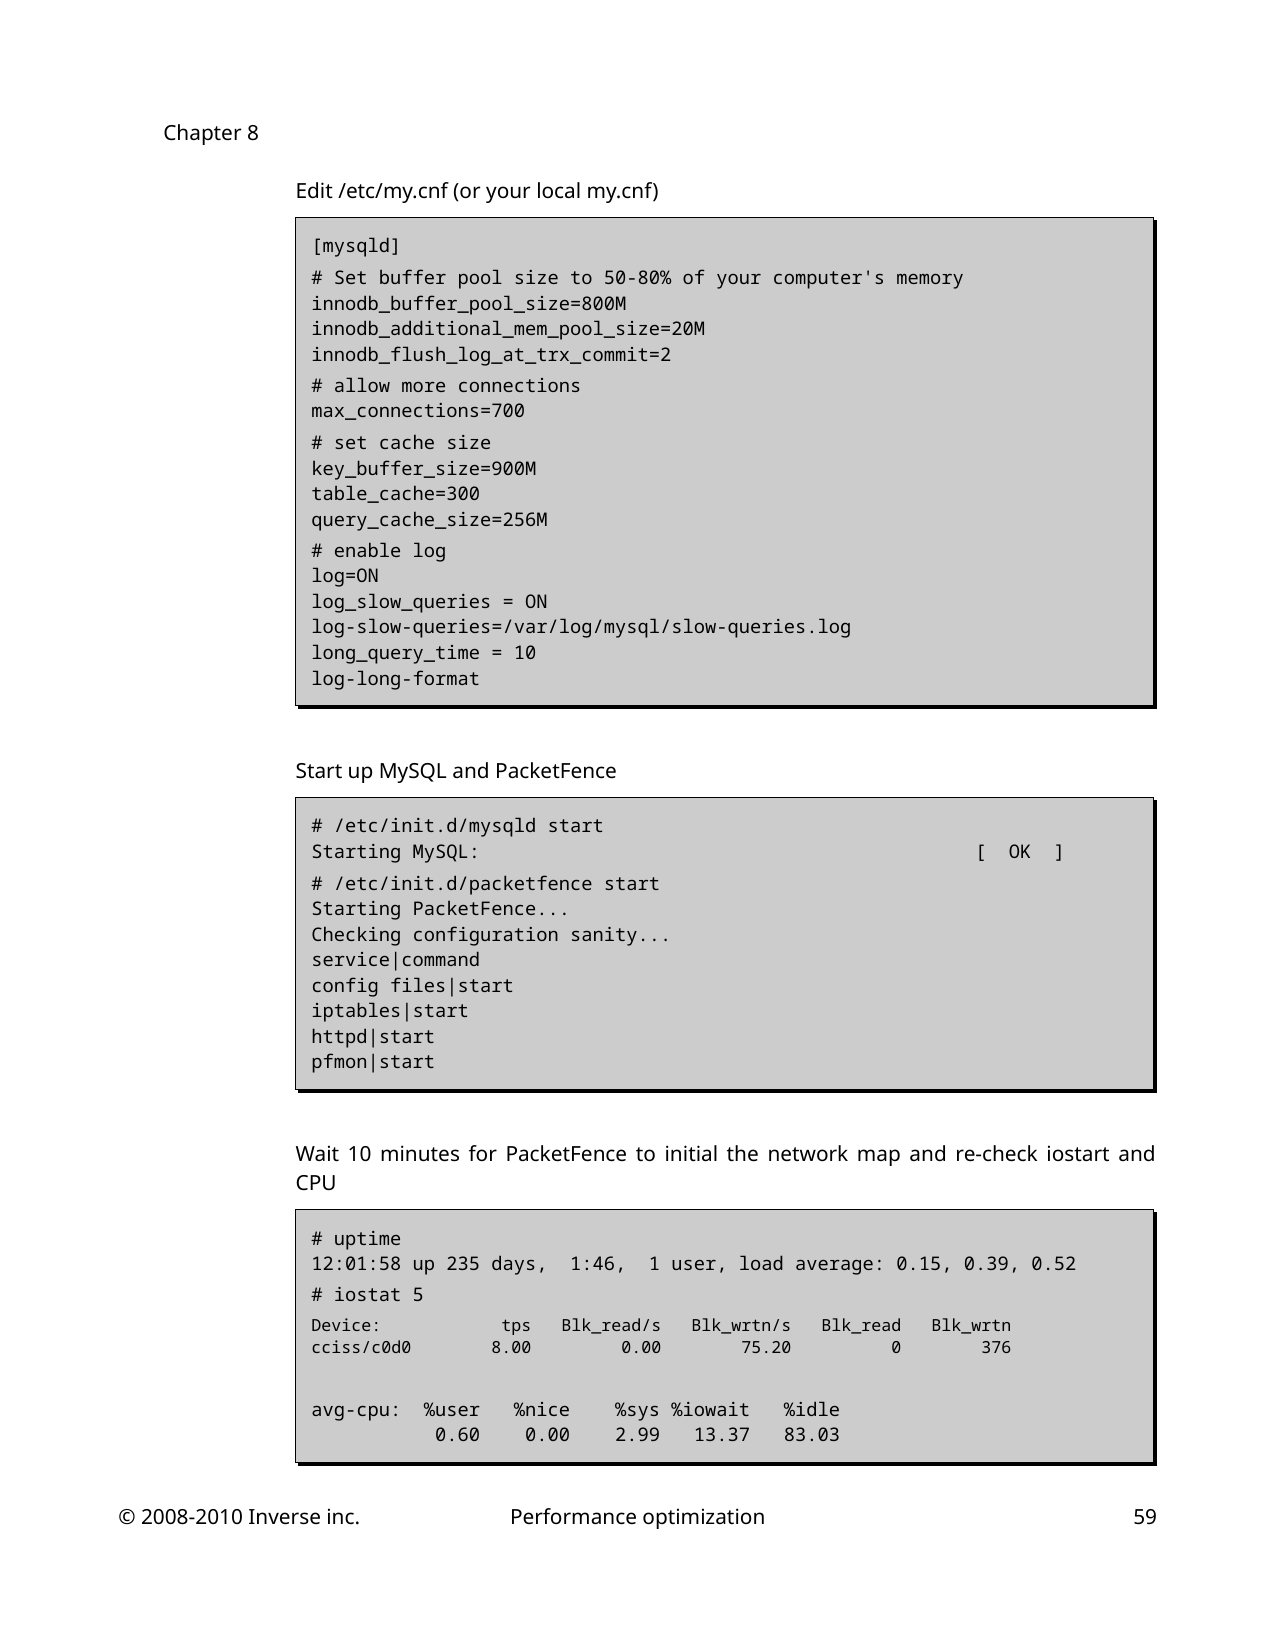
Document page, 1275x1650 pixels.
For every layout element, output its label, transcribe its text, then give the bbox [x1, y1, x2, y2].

text Edit /etc/my.cnf (or your local my.cnf) [295, 176, 1157, 204]
text Start up MySQL and PacketFence [295, 756, 1157, 784]
text # Set buffer pool size to 50-80% of your computer's memory innodb_buffer_pool_size=800M innodb_additional_mem_pool_size=20M innodb_flush_log_at_trx_commit=2 [296, 248, 1153, 356]
text # enable log log=ON log_slow_queries = ON log-slow-queries=/var/log/mysql/slow-queries.log long_query_time = 10 log-long-format [296, 521, 1153, 705]
text # uptime 12:01:58 up 235 days, 1:46, 1 user, load average: 0.15, 0.39, 0.52 [296, 1210, 1153, 1266]
text # allow more connections max_connections=700 [296, 356, 1153, 413]
text Wait 10 minutes for PacketFence to initial the network map and re-check iostart and CPU [295, 1139, 1157, 1196]
text Device: tps Blk_read/s Blk_wrtn/s Blk_read Blk_wrtn cciss/c0d0 8.00 0.00 75.20 0 376 [296, 1297, 1153, 1349]
text [mysqld] [296, 218, 1153, 248]
text # /etc/init.d/packetfence start Starting PacketFence... Checking configuration sanity... service|command config files|start iptables|start httpd|start pfmon|start [296, 854, 1153, 1089]
text avg-cpu: %user %nice %sys %iowait %idle 0.60 0.00 2.99 13.37 83.03 [296, 1380, 1153, 1462]
text # set cache size key_buffer_size=900M table_cache=300 query_cache_size=256M [296, 413, 1153, 521]
text # /etc/init.d/mysqld start Starting MySQL: [ OK ] [296, 798, 1153, 854]
text # iostat 5 [296, 1266, 1153, 1297]
